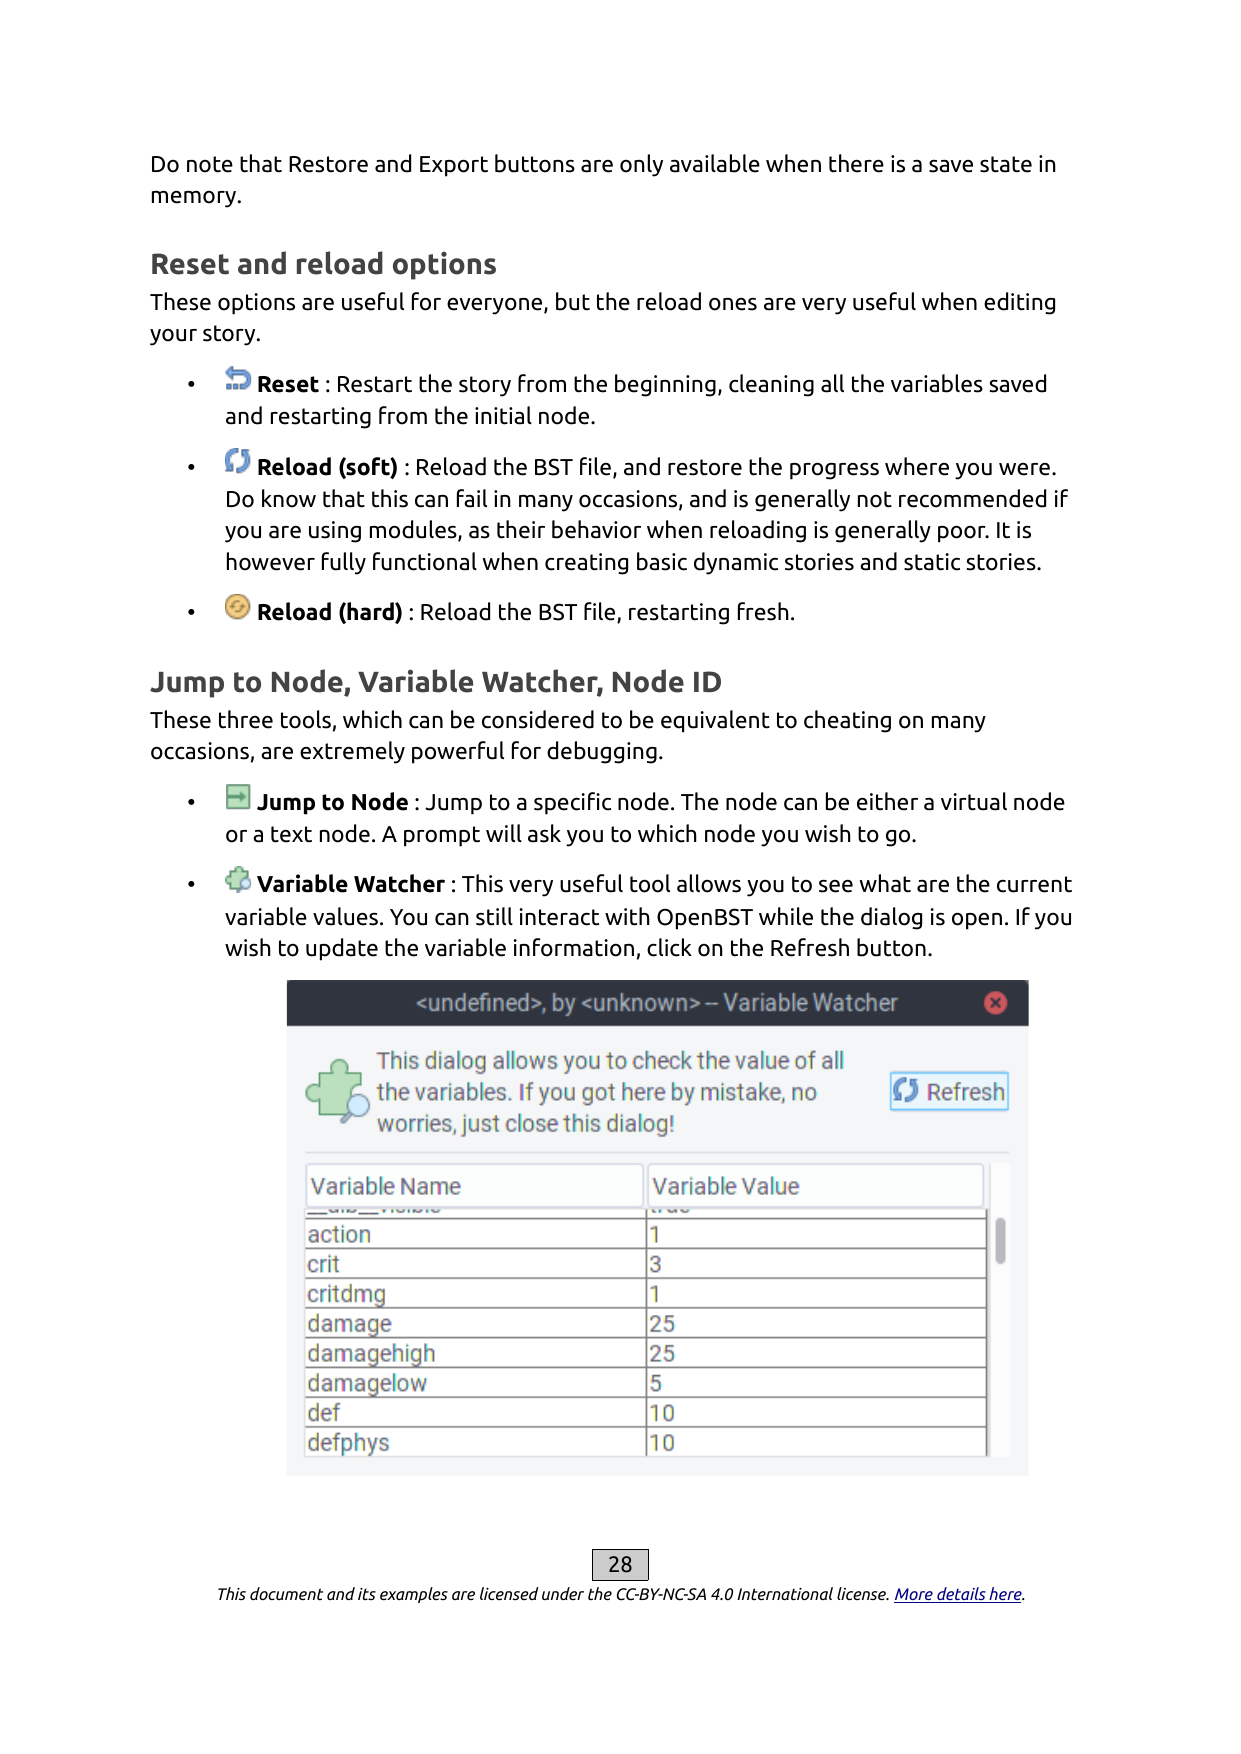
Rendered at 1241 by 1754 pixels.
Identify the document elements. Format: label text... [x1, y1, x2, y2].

text These three tools, which can be considered to be equivalent to cheating on many occasions, are extremely powerful for debugging. [150, 706, 1090, 764]
picture [225, 366, 252, 393]
list Reload (soft) : Reload the BST file, and restore the progress where you were. Do know that this can fail in many occasions, and is generally not recommended if you are using modules, as their behavior when reloading is generally poor. It is however fully functional when creating basic dynamic stories and static stories. [187, 449, 1090, 574]
picture [225, 783, 252, 811]
list Jump to Node : Jump to a specific node. The node can be either a virtual node or a text node. A prompt will ask you to which node you wish to go. [187, 784, 1090, 847]
picture [286, 980, 1029, 1476]
subtitle Reset and reload options [150, 246, 1090, 280]
picture [225, 594, 252, 621]
text These options are useful for everyone, but the reload ones are very useful when editing your story. [150, 288, 1090, 346]
subtitle Jump to Node, Variable Watcher, Node ID [150, 664, 1090, 698]
list Variable Watcher : This very useful tool allows you to see what are the current variable values. You can still interact with OpenBST while the dialog is open. If you wish to update the variable information, click on the Refresh button. [187, 866, 1090, 961]
picture [225, 866, 252, 893]
list Reset : Restart the story from the beginning, cleaning all the variables saved and restarting from the initial node. [187, 366, 1090, 429]
picture [225, 448, 252, 475]
list Reload (hard) : Reload the BST file, restarting fresh. [187, 594, 1090, 626]
text Do note that Restore and Export buttons are only available when there is a save state in memory. [150, 150, 1090, 208]
